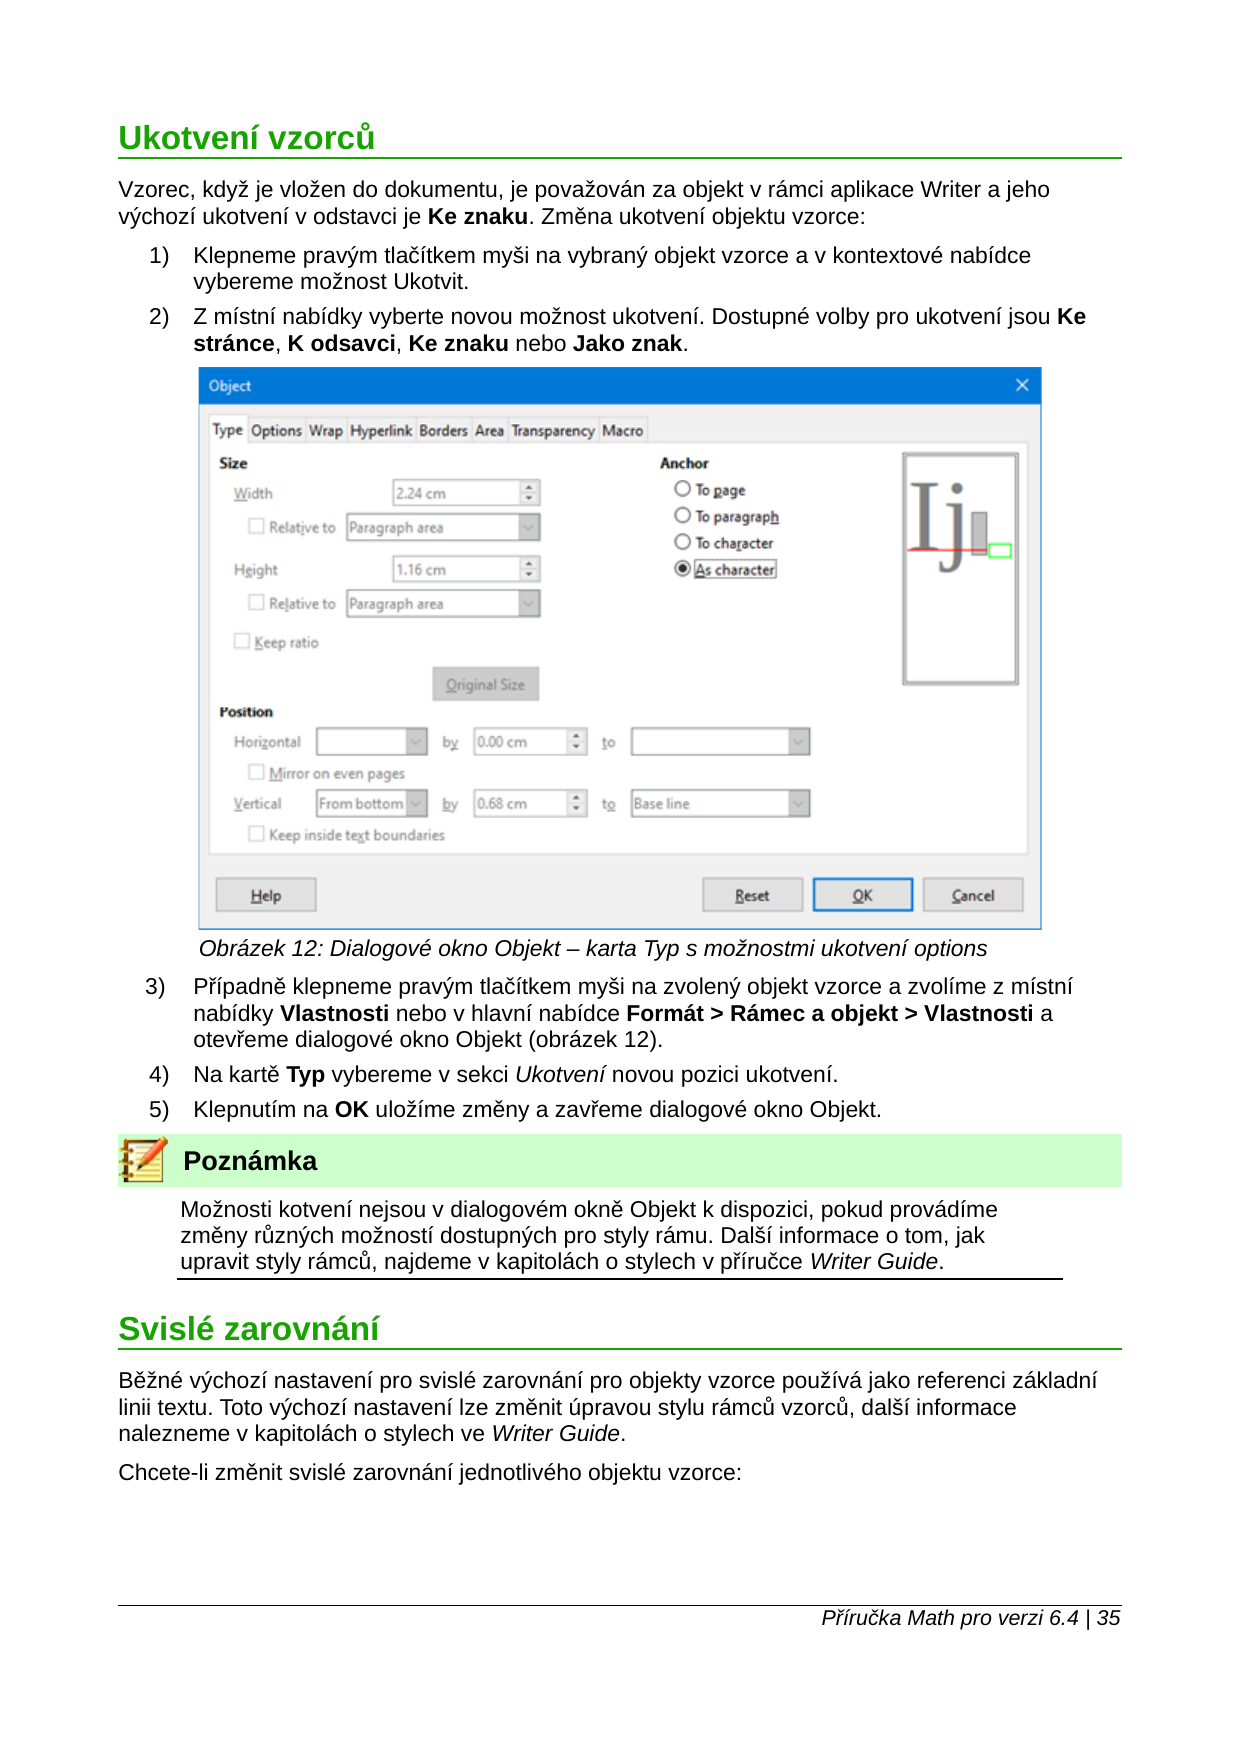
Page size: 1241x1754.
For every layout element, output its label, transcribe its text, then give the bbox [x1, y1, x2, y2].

subtitle Ukotvení vzorců [118, 118, 1122, 157]
picture [119, 1135, 170, 1186]
subtitle Svislé zarovnání [118, 1309, 1122, 1348]
text Běžné výchozí nastavení pro svislé zarovnání pro objekty vzorce používá jako referenci základní linii textu. Toto výchozí nastavení lze změnit úpravou stylu rámců vzorců, další informace nalezneme v kapitolách o stylech ve Writer Guide. [118, 1367, 1122, 1446]
picture [198, 367, 1042, 930]
list Případně klepneme pravým tlačítkem myši na zvolený objekt vzorce a zvolíme z místní nabídky Vlastnosti nebo v hlavní nabídce Formát > Rámec a objekt > Vlastnosti a otevřeme dialogové okno Objekt (obrázek 12). [165, 973, 1122, 1052]
text Vzorec, když je vložen do dokumentu, je považován za objekt v rámci aplikace Writer a jeho výchozí ukotvení v odstavci je Ke znaku. Změna ukotvení objektu vzorce: [118, 176, 1122, 229]
list Z místní nabídky vyberte novou možnost ukotvení. Dostupné volby pro ukotvení jsou Ke stránce, K odsavci, Ke znaku nebo Jako znak. [169, 303, 1122, 356]
list Klepnutím na OK uložíme změny a zavřeme dialogové okno Objekt. [169, 1096, 1122, 1123]
text Obrázek 12: Dialogové okno Objekt – karta Typ s možnostmi ukotvení options [198, 930, 1042, 961]
subtitle Poznámka [118, 1134, 1122, 1187]
text Možnosti kotvení nejsou v dialogovém okně Objekt k dispozici, pokud provádíme změny různých možností dostupných pro styly rámu. Další informace o tom, jak upravit styly rámců, najdeme v kapitolách o stylech v příručce Writer Guide. [177, 1192, 1063, 1278]
text Chcete-li změnit svislé zarovnání jednotlivého objektu vzorce: [118, 1459, 1122, 1485]
list Na kartě Typ vybereme v sekci Ukotvení novou pozici ukotvení. [169, 1061, 1122, 1087]
list Klepneme pravým tlačítkem myši na vybraný objekt vzorce a v kontextové nabídce vybereme možnost Ukotvit. [169, 242, 1122, 294]
